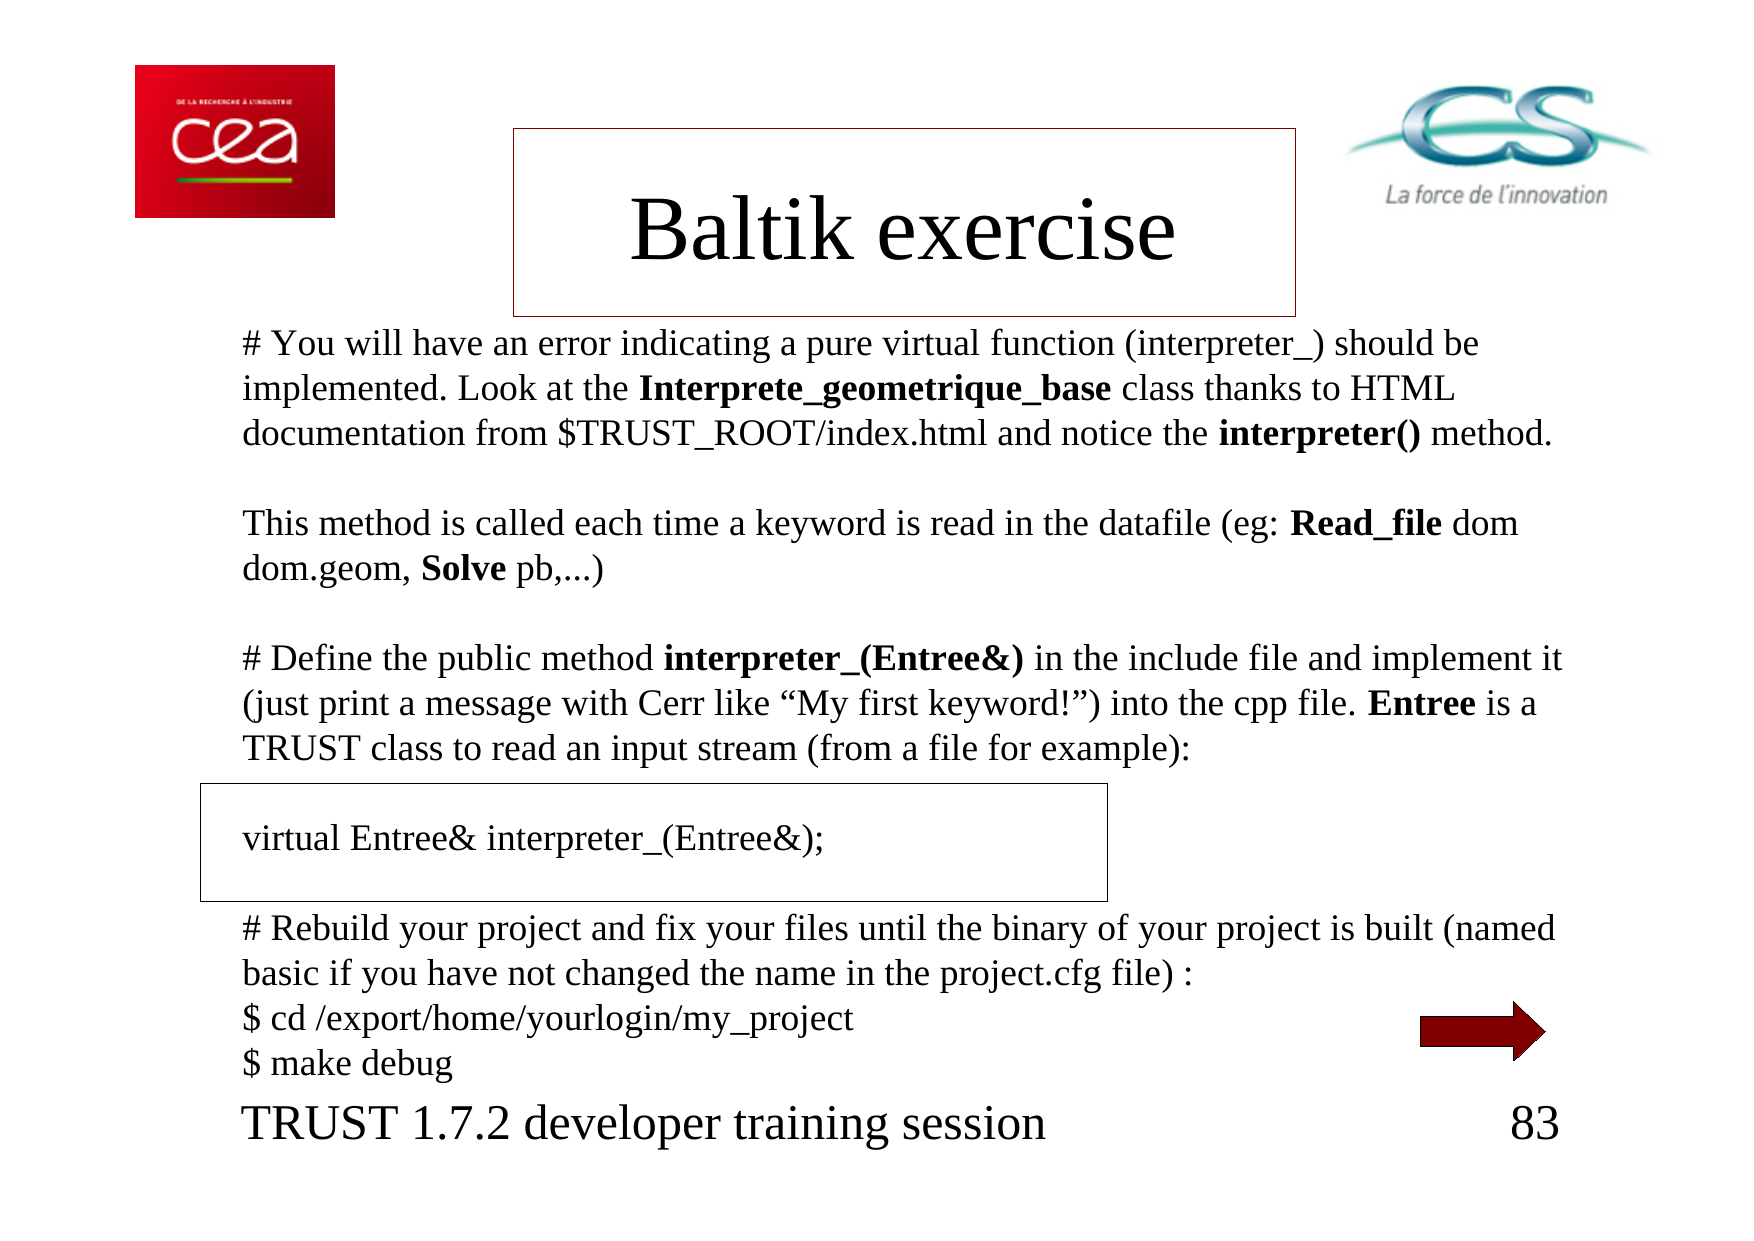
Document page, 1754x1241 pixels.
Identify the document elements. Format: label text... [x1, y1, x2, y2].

text_box # You will have an error indicating a pure virtual function (interpreter_) should be implemented. Look at the Interprete_geometrique_base class thanks to HTML documentation from $TRUST_ROOT/index.html and notice the interpreter() method. This method is called each time a keyword is read in the datafile (eg: Read_file dom dom.geom, Solve pb,...) # Define the public method interpreter_(Entree&) in the include file and implement it (just print a message with Cerr like “My first keyword!”) into the cpp file. Entree is a TRUST class to read an input stream (from a file for example): virtual Entree& interpreter_(Entree&); # Rebuild your project and fix your files until the binary of your project is built (named basic if you have not changed the name in the project.cfg file) : $ cd /export/home/yourlogin/my_project $ make debug [227, 784, 1107, 901]
text_box [1420, 1001, 1546, 1061]
picture [135, 65, 335, 218]
picture [1340, 73, 1662, 218]
title Baltik exercise [513, 128, 1296, 317]
text_box # You will have an error indicating a pure virtual function (interpreter_) should be implemented. Look at the Interprete_geometrique_base class thanks to HTML documentation from $TRUST_ROOT/index.html and notice the interpreter() method. This method is called each time a keyword is read in the datafile (eg: Read_file dom dom.geom, Solve pb,...) # Define the public method interpreter_(Entree&) in the include file and implement it (just print a message with Cerr like “My first keyword!”) into the cpp file. Entree is a TRUST class to read an input stream (from a file for example): virtual Entree& interpreter_(Entree&); # Rebuild your project and fix your files until the binary of your project is built (named basic if you have not changed the name in the project.cfg file) : $ cd /export/home/yourlogin/my_project $ make debug [227, 310, 1616, 1136]
